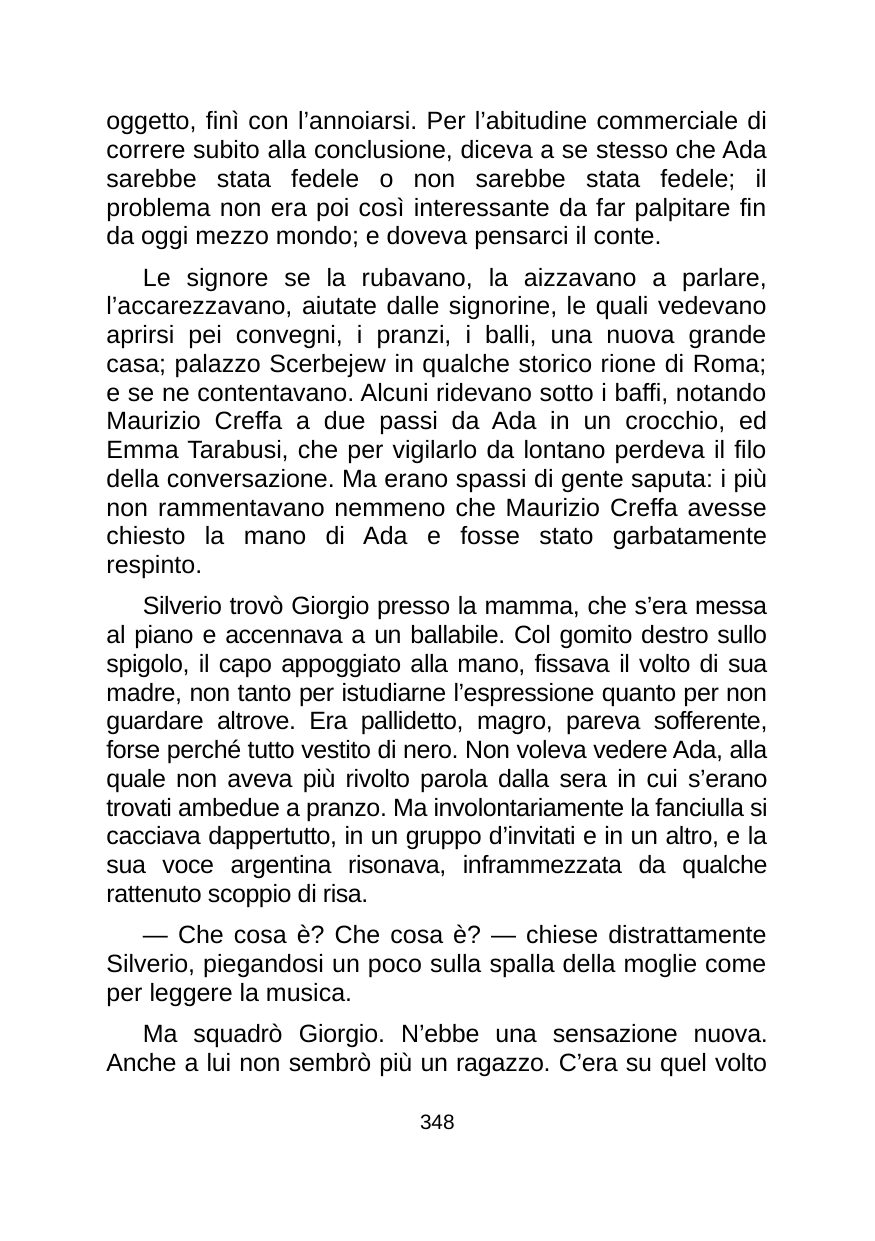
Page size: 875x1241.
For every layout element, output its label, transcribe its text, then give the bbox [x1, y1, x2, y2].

text oggetto, finì con l’annoiarsi. Per l’abitudine commerciale di correre subito alla conclusione, diceva a se stesso che Ada sarebbe stata fedele o non sarebbe stata fedele; il problema non era poi così interessante da far palpitare fin da oggi mezzo mondo; e doveva pensarci il conte. [106, 106, 768, 250]
text Silverio trovò Giorgio presso la mamma, che s’era messa al piano e accennava a un ballabile. Col gomito destro sullo spigolo, il capo appoggiato alla mano, fissava il volto di sua madre, non tanto per istudiarne l’espressione quanto per non guardare altrove. Era pallidetto, magro, pareva sofferente, forse perché tutto vestito di nero. Non voleva vedere Ada, alla quale non aveva più rivolto parola dalla sera in cui s’erano trovati ambedue a pranzo. Ma involontariamente la fanciulla si cacciava dappertutto, in un gruppo d’invitati e in un altro, e la sua voce argentina risonava, inframmezzata da qualche rattenuto scoppio di risa. [106, 591, 768, 907]
text Le signore se la rubavano, la aizzavano a parlare, l’accarezzavano, aiutate dalle signorine, le quali vedevano aprirsi pei convegni, i pranzi, i balli, una nuova grande casa; palazzo Scerbejew in qualche storico rione di Roma; e se ne contentavano. Alcuni ridevano sotto i baffi, notando Maurizio Creffa a due passi da Ada in un crocchio, ed Emma Tarabusi, che per vigilarlo da lontano perdeva il filo della conversazione. Ma erano spassi di gente saputa: i più non rammentavano nemmeno che Maurizio Creffa avesse chiesto la mano di Ada e fosse stato garbatamente respinto. [106, 262, 768, 579]
text — Che cosa è? Che cosa è? — chiese distrattamente Silverio, piegandosi un poco sulla spalla della moglie come per leggere la musica. [106, 920, 768, 1006]
text Ma squadrò Giorgio. N’ebbe una sensazione nuova. Anche a lui non sembrò più un ragazzo. C’era su quel volto [106, 1019, 768, 1076]
